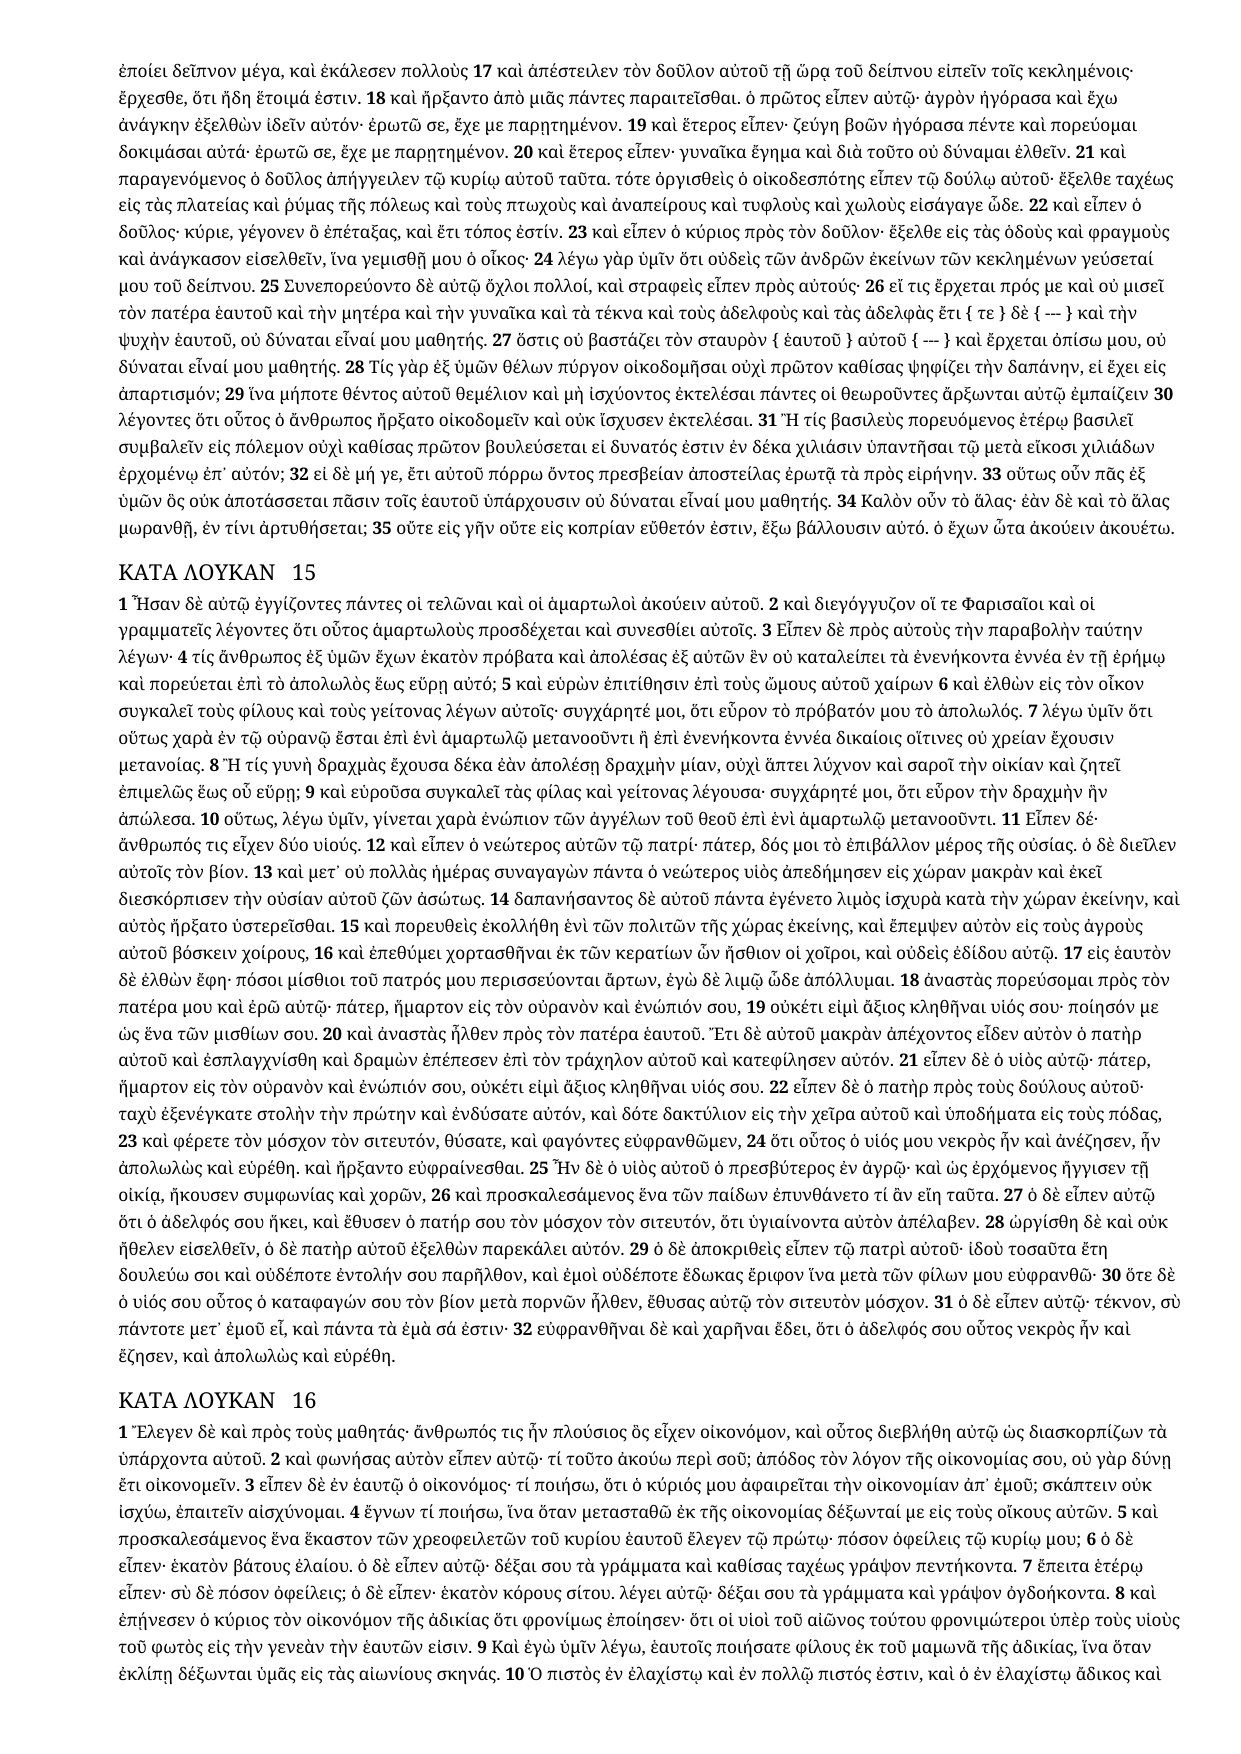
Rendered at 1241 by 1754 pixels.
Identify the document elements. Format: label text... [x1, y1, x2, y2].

text 1 Ἔλεγεν δὲ καὶ πρὸς τοὺς μαθητάς· ἄνθρωπός τις ἦν πλούσιος ὃς εἶχεν οἰκονόμον, καὶ οὗτος διεβλήθη αὐτῷ ὡς διασκορπίζων τὰ ὑπάρχοντα αὐτοῦ. 2 καὶ φωνήσας αὐτὸν εἶπεν αὐτῷ· τί τοῦτο ἀκούω περὶ σοῦ; ἀπόδος τὸν λόγον τῆς οἰκονομίας σου, οὐ γὰρ δύνῃ ἔτι οἰκονομεῖν. 3 εἶπεν δὲ ἐν ἑαυτῷ ὁ οἰκονόμος· τί ποιήσω, ὅτι ὁ κύριός μου ἀφαιρεῖται τὴν οἰκονομίαν ἀπ᾽ ἐμοῦ; σκάπτειν οὐκ ἰσχύω, ἐπαιτεῖν αἰσχύνομαι. 4 ἔγνων τί ποιήσω, ἵνα ὅταν μετασταθῶ ἐκ τῆς οἰκονομίας δέξωνταί με εἰς τοὺς οἴκους αὐτῶν. 5 καὶ προσκαλεσάμενος ἕνα ἕκαστον τῶν χρεοφειλετῶν τοῦ κυρίου ἑαυτοῦ ἔλεγεν τῷ πρώτῳ· πόσον ὀφείλεις τῷ κυρίῳ μου; 6 ὁ δὲ εἶπεν· ἑκατὸν βάτους ἐλαίου. ὁ δὲ εἶπεν αὐτῷ· δέξαι σου τὰ γράμματα καὶ καθίσας ταχέως γράψον πεντήκοντα. 7 ἔπειτα ἑτέρῳ εἶπεν· σὺ δὲ πόσον ὀφείλεις; ὁ δὲ εἶπεν· ἑκατὸν κόρους σίτου. λέγει αὐτῷ· δέξαι σου τὰ γράμματα καὶ γράψον ὀγδοήκοντα. 8 καὶ ἐπῄνεσεν ὁ κύριος τὸν οἰκονόμον τῆς ἀδικίας ὅτι φρονίμως ἐποίησεν· ὅτι οἱ υἱοὶ τοῦ αἰῶνος τούτου φρονιμώτεροι ὑπὲρ τοὺς υἱοὺς τοῦ φωτὸς εἰς τὴν γενεὰν τὴν ἑαυτῶν εἰσιν. 9 Καὶ ἐγὼ ὑμῖν λέγω, ἑαυτοῖς ποιήσατε φίλους ἐκ τοῦ μαμωνᾶ τῆς ἀδικίας, ἵνα ὅταν ἐκλίπῃ δέξωνται ὑμᾶς εἰς τὰς αἰωνίους σκηνάς. 10 Ὁ πιστὸς ἐν ἐλαχίστῳ καὶ ἐν πολλῷ πιστός ἐστιν, καὶ ὁ ἐν ἐλαχίστῳ ἄδικος καὶ [118, 1420, 1181, 1685]
text ΚΑΤΑ ΛΟΥΚΑΝ 16 [118, 1386, 1181, 1415]
text ΚΑΤΑ ΛΟΥΚΑΝ 15 [118, 557, 1181, 587]
text 1 Ἦσαν δὲ αὐτῷ ἐγγίζοντες πάντες οἱ τελῶναι καὶ οἱ ἁμαρτωλοὶ ἀκούειν αὐτοῦ. 2 καὶ διεγόγγυζον οἵ τε Φαρισαῖοι καὶ οἱ γραμματεῖς λέγοντες ὅτι οὗτος ἁμαρτωλοὺς προσδέχεται καὶ συνεσθίει αὐτοῖς. 3 Εἶπεν δὲ πρὸς αὐτοὺς τὴν παραβολὴν ταύτην λέγων· 4 τίς ἄνθρωπος ἐξ ὑμῶν ἔχων ἑκατὸν πρόβατα καὶ ἀπολέσας ἐξ αὐτῶν ἓν οὐ καταλείπει τὰ ἐνενήκοντα ἐννέα ἐν τῇ ἐρήμῳ καὶ πορεύεται ἐπὶ τὸ ἀπολωλὸς ἕως εὕρῃ αὐτό; 5 καὶ εὑρὼν ἐπιτίθησιν ἐπὶ τοὺς ὤμους αὐτοῦ χαίρων 6 καὶ ἐλθὼν εἰς τὸν οἶκον συγκαλεῖ τοὺς φίλους καὶ τοὺς γείτονας λέγων αὐτοῖς· συγχάρητέ μοι, ὅτι εὗρον τὸ πρόβατόν μου τὸ ἀπολωλός. 7 λέγω ὑμῖν ὅτι οὕτως χαρὰ ἐν τῷ οὐρανῷ ἔσται ἐπὶ ἑνὶ ἁμαρτωλῷ μετανοοῦντι ἢ ἐπὶ ἐνενήκοντα ἐννέα δικαίοις οἵτινες οὐ χρείαν ἔχουσιν μετανοίας. 8 Ἢ τίς γυνὴ δραχμὰς ἔχουσα δέκα ἐὰν ἀπολέσῃ δραχμὴν μίαν, οὐχὶ ἅπτει λύχνον καὶ σαροῖ τὴν οἰκίαν καὶ ζητεῖ ἐπιμελῶς ἕως οὗ εὕρῃ; 9 καὶ εὑροῦσα συγκαλεῖ τὰς φίλας καὶ γείτονας λέγουσα· συγχάρητέ μοι, ὅτι εὗρον τὴν δραχμὴν ἣν ἀπώλεσα. 10 οὕτως, λέγω ὑμῖν, γίνεται χαρὰ ἐνώπιον τῶν ἀγγέλων τοῦ θεοῦ ἐπὶ ἑνὶ ἁμαρτωλῷ μετανοοῦντι. 11 Εἶπεν δέ· ἄνθρωπός τις εἶχεν δύο υἱούς. 12 καὶ εἶπεν ὁ νεώτερος αὐτῶν τῷ πατρί· πάτερ, δός μοι τὸ ἐπιβάλλον μέρος τῆς οὐσίας. ὁ δὲ διεῖλεν αὐτοῖς τὸν βίον. 13 καὶ μετ᾽ οὐ πολλὰς ἡμέρας συναγαγὼν πάντα ὁ νεώτερος υἱὸς ἀπεδήμησεν εἰς χώραν μακρὰν καὶ ἐκεῖ διεσκόρπισεν τὴν οὐσίαν αὐτοῦ ζῶν ἀσώτως. 14 δαπανήσαντος δὲ αὐτοῦ πάντα ἐγένετο λιμὸς ἰσχυρὰ κατὰ τὴν χώραν ἐκείνην, καὶ αὐτὸς ἤρξατο ὑστερεῖσθαι. 15 καὶ πορευθεὶς ἐκολλήθη ἑνὶ τῶν πολιτῶν τῆς χώρας ἐκείνης, καὶ ἔπεμψεν αὐτὸν εἰς τοὺς ἀγροὺς αὐτοῦ βόσκειν χοίρους, 16 καὶ ἐπεθύμει χορτασθῆναι ἐκ τῶν κερατίων ὧν ἤσθιον οἱ χοῖροι, καὶ οὐδεὶς ἐδίδου αὐτῷ. 17 εἰς ἑαυτὸν δὲ ἐλθὼν ἔφη· πόσοι μίσθιοι τοῦ πατρός μου περισσεύονται ἄρτων, ἐγὼ δὲ λιμῷ ὧδε ἀπόλλυμαι. 18 ἀναστὰς πορεύσομαι πρὸς τὸν πατέρα μου καὶ ἐρῶ αὐτῷ· πάτερ, ἥμαρτον εἰς τὸν οὐρανὸν καὶ ἐνώπιόν σου, 19 οὐκέτι εἰμὶ ἄξιος κληθῆναι υἱός σου· ποίησόν με ὡς ἕνα τῶν μισθίων σου. 20 καὶ ἀναστὰς ἦλθεν πρὸς τὸν πατέρα ἑαυτοῦ. Ἔτι δὲ αὐτοῦ μακρὰν ἀπέχοντος εἶδεν αὐτὸν ὁ πατὴρ αὐτοῦ καὶ ἐσπλαγχνίσθη καὶ δραμὼν ἐπέπεσεν ἐπὶ τὸν τράχηλον αὐτοῦ καὶ κατεφίλησεν αὐτόν. 21 εἶπεν δὲ ὁ υἱὸς αὐτῷ· πάτερ, ἥμαρτον εἰς τὸν οὐρανὸν καὶ ἐνώπιόν σου, οὐκέτι εἰμὶ ἄξιος κληθῆναι υἱός σου. 22 εἶπεν δὲ ὁ πατὴρ πρὸς τοὺς δούλους αὐτοῦ· ταχὺ ἐξενέγκατε στολὴν τὴν πρώτην καὶ ἐνδύσατε αὐτόν, καὶ δότε δακτύλιον εἰς τὴν χεῖρα αὐτοῦ καὶ ὑποδήματα εἰς τοὺς πόδας, 23 καὶ φέρετε τὸν μόσχον τὸν σιτευτόν, θύσατε, καὶ φαγόντες εὐφρανθῶμεν, 24 ὅτι οὗτος ὁ υἱός μου νεκρὸς ἦν καὶ ἀνέζησεν, ἦν ἀπολωλὼς καὶ εὑρέθη. καὶ ἤρξαντο εὐφραίνεσθαι. 25 Ἦν δὲ ὁ υἱὸς αὐτοῦ ὁ πρεσβύτερος ἐν ἀγρῷ· καὶ ὡς ἐρχόμενος ἤγγισεν τῇ οἰκίᾳ, ἤκουσεν συμφωνίας καὶ χορῶν, 26 καὶ προσκαλεσάμενος ἕνα τῶν παίδων ἐπυνθάνετο τί ἂν εἴη ταῦτα. 27 ὁ δὲ εἶπεν αὐτῷ ὅτι ὁ ἀδελφός σου ἥκει, καὶ ἔθυσεν ὁ πατήρ σου τὸν μόσχον τὸν σιτευτόν, ὅτι ὑγιαίνοντα αὐτὸν ἀπέλαβεν. 28 ὠργίσθη δὲ καὶ οὐκ ἤθελεν εἰσελθεῖν, ὁ δὲ πατὴρ αὐτοῦ ἐξελθὼν παρεκάλει αὐτόν. 29 ὁ δὲ ἀποκριθεὶς εἶπεν τῷ πατρὶ αὐτοῦ· ἰδοὺ τοσαῦτα ἔτη δουλεύω σοι καὶ οὐδέποτε ἐντολήν σου παρῆλθον, καὶ ἐμοὶ οὐδέποτε ἔδωκας ἔριφον ἵνα μετὰ τῶν φίλων μου εὐφρανθῶ· 30 ὅτε δὲ ὁ υἱός σου οὗτος ὁ καταφαγών σου τὸν βίον μετὰ πορνῶν ἦλθεν, ἔθυσας αὐτῷ τὸν σιτευτὸν μόσχον. 31 ὁ δὲ εἶπεν αὐτῷ· τέκνον, σὺ πάντοτε μετ᾽ ἐμοῦ εἶ, καὶ πάντα τὰ ἐμὰ σά ἐστιν· 32 εὐφρανθῆναι δὲ καὶ χαρῆναι ἔδει, ὅτι ὁ ἀδελφός σου οὗτος νεκρὸς ἦν καὶ ἔζησεν, καὶ ἀπολωλὼς καὶ εὑρέθη. [118, 592, 1181, 1367]
text ἐποίει δεῖπνον μέγα, καὶ ἐκάλεσεν πολλοὺς 17 καὶ ἀπέστειλεν τὸν δοῦλον αὐτοῦ τῇ ὥρᾳ τοῦ δείπνου εἰπεῖν τοῖς κεκλημένοις· ἔρχεσθε, ὅτι ἤδη ἕτοιμά ἐστιν. 18 καὶ ἤρξαντο ἀπὸ μιᾶς πάντες παραιτεῖσθαι. ὁ πρῶτος εἶπεν αὐτῷ· ἀγρὸν ἠγόρασα καὶ ἔχω ἀνάγκην ἐξελθὼν ἰδεῖν αὐτόν· ἐρωτῶ σε, ἔχε με παρῃτημένον. 19 καὶ ἕτερος εἶπεν· ζεύγη βοῶν ἠγόρασα πέντε καὶ πορεύομαι δοκιμάσαι αὐτά· ἐρωτῶ σε, ἔχε με παρῃτημένον. 20 καὶ ἕτερος εἶπεν· γυναῖκα ἔγημα καὶ διὰ τοῦτο οὐ δύναμαι ἐλθεῖν. 21 καὶ παραγενόμενος ὁ δοῦλος ἀπήγγειλεν τῷ κυρίῳ αὐτοῦ ταῦτα. τότε ὀργισθεὶς ὁ οἰκοδεσπότης εἶπεν τῷ δούλῳ αὐτοῦ· ἔξελθε ταχέως εἰς τὰς πλατείας καὶ ῥύμας τῆς πόλεως καὶ τοὺς πτωχοὺς καὶ ἀναπείρους καὶ τυφλοὺς καὶ χωλοὺς εἰσάγαγε ὧδε. 22 καὶ εἶπεν ὁ δοῦλος· κύριε, γέγονεν ὃ ἐπέταξας, καὶ ἔτι τόπος ἐστίν. 23 καὶ εἶπεν ὁ κύριος πρὸς τὸν δοῦλον· ἔξελθε εἰς τὰς ὁδοὺς καὶ φραγμοὺς καὶ ἀνάγκασον εἰσελθεῖν, ἵνα γεμισθῇ μου ὁ οἶκος· 24 λέγω γὰρ ὑμῖν ὅτι οὐδεὶς τῶν ἀνδρῶν ἐκείνων τῶν κεκλημένων γεύσεταί μου τοῦ δείπνου. 25 Συνεπορεύοντο δὲ αὐτῷ ὄχλοι πολλοί, καὶ στραφεὶς εἶπεν πρὸς αὐτούς· 26 εἴ τις ἔρχεται πρός με καὶ οὐ μισεῖ τὸν πατέρα ἑαυτοῦ καὶ τὴν μητέρα καὶ τὴν γυναῖκα καὶ τὰ τέκνα καὶ τοὺς ἀδελφοὺς καὶ τὰς ἀδελφὰς ἔτι { τε } δὲ { --- } καὶ τὴν ψυχὴν ἑαυτοῦ, οὐ δύναται εἶναί μου μαθητής. 27 ὅστις οὐ βαστάζει τὸν σταυρὸν { ἑαυτοῦ } αὐτοῦ { --- } καὶ ἔρχεται ὀπίσω μου, οὐ δύναται εἶναί μου μαθητής. 28 Τίς γὰρ ἐξ ὑμῶν θέλων πύργον οἰκοδομῆσαι οὐχὶ πρῶτον καθίσας ψηφίζει τὴν δαπάνην, εἰ ἔχει εἰς ἀπαρτισμόν; 29 ἵνα μήποτε θέντος αὐτοῦ θεμέλιον καὶ μὴ ἰσχύοντος ἐκτελέσαι πάντες οἱ θεωροῦντες ἄρξωνται αὐτῷ ἐμπαίζειν 30 λέγοντες ὅτι οὗτος ὁ ἄνθρωπος ἤρξατο οἰκοδομεῖν καὶ οὐκ ἴσχυσεν ἐκτελέσαι. 31 Ἢ τίς βασιλεὺς πορευόμενος ἑτέρῳ βασιλεῖ συμβαλεῖν εἰς πόλεμον οὐχὶ καθίσας πρῶτον βουλεύσεται εἰ δυνατός ἐστιν ἐν δέκα χιλιάσιν ὑπαντῆσαι τῷ μετὰ εἴκοσι χιλιάδων ἐρχομένῳ ἐπ᾽ αὐτόν; 32 εἰ δὲ μή γε, ἔτι αὐτοῦ πόρρω ὄντος πρεσβείαν ἀποστείλας ἐρωτᾷ τὰ πρὸς εἰρήνην. 33 οὕτως οὖν πᾶς ἐξ ὑμῶν ὃς οὐκ ἀποτάσσεται πᾶσιν τοῖς ἑαυτοῦ ὑπάρχουσιν οὐ δύναται εἶναί μου μαθητής. 34 Καλὸν οὖν τὸ ἅλας· ἐὰν δὲ καὶ τὸ ἅλας μωρανθῇ, ἐν τίνι ἀρτυθήσεται; 35 οὔτε εἰς γῆν οὔτε εἰς κοπρίαν εὔθετόν ἐστιν, ἔξω βάλλουσιν αὐτό. ὁ ἔχων ὦτα ἀκούειν ἀκουέτω. [118, 59, 1181, 539]
